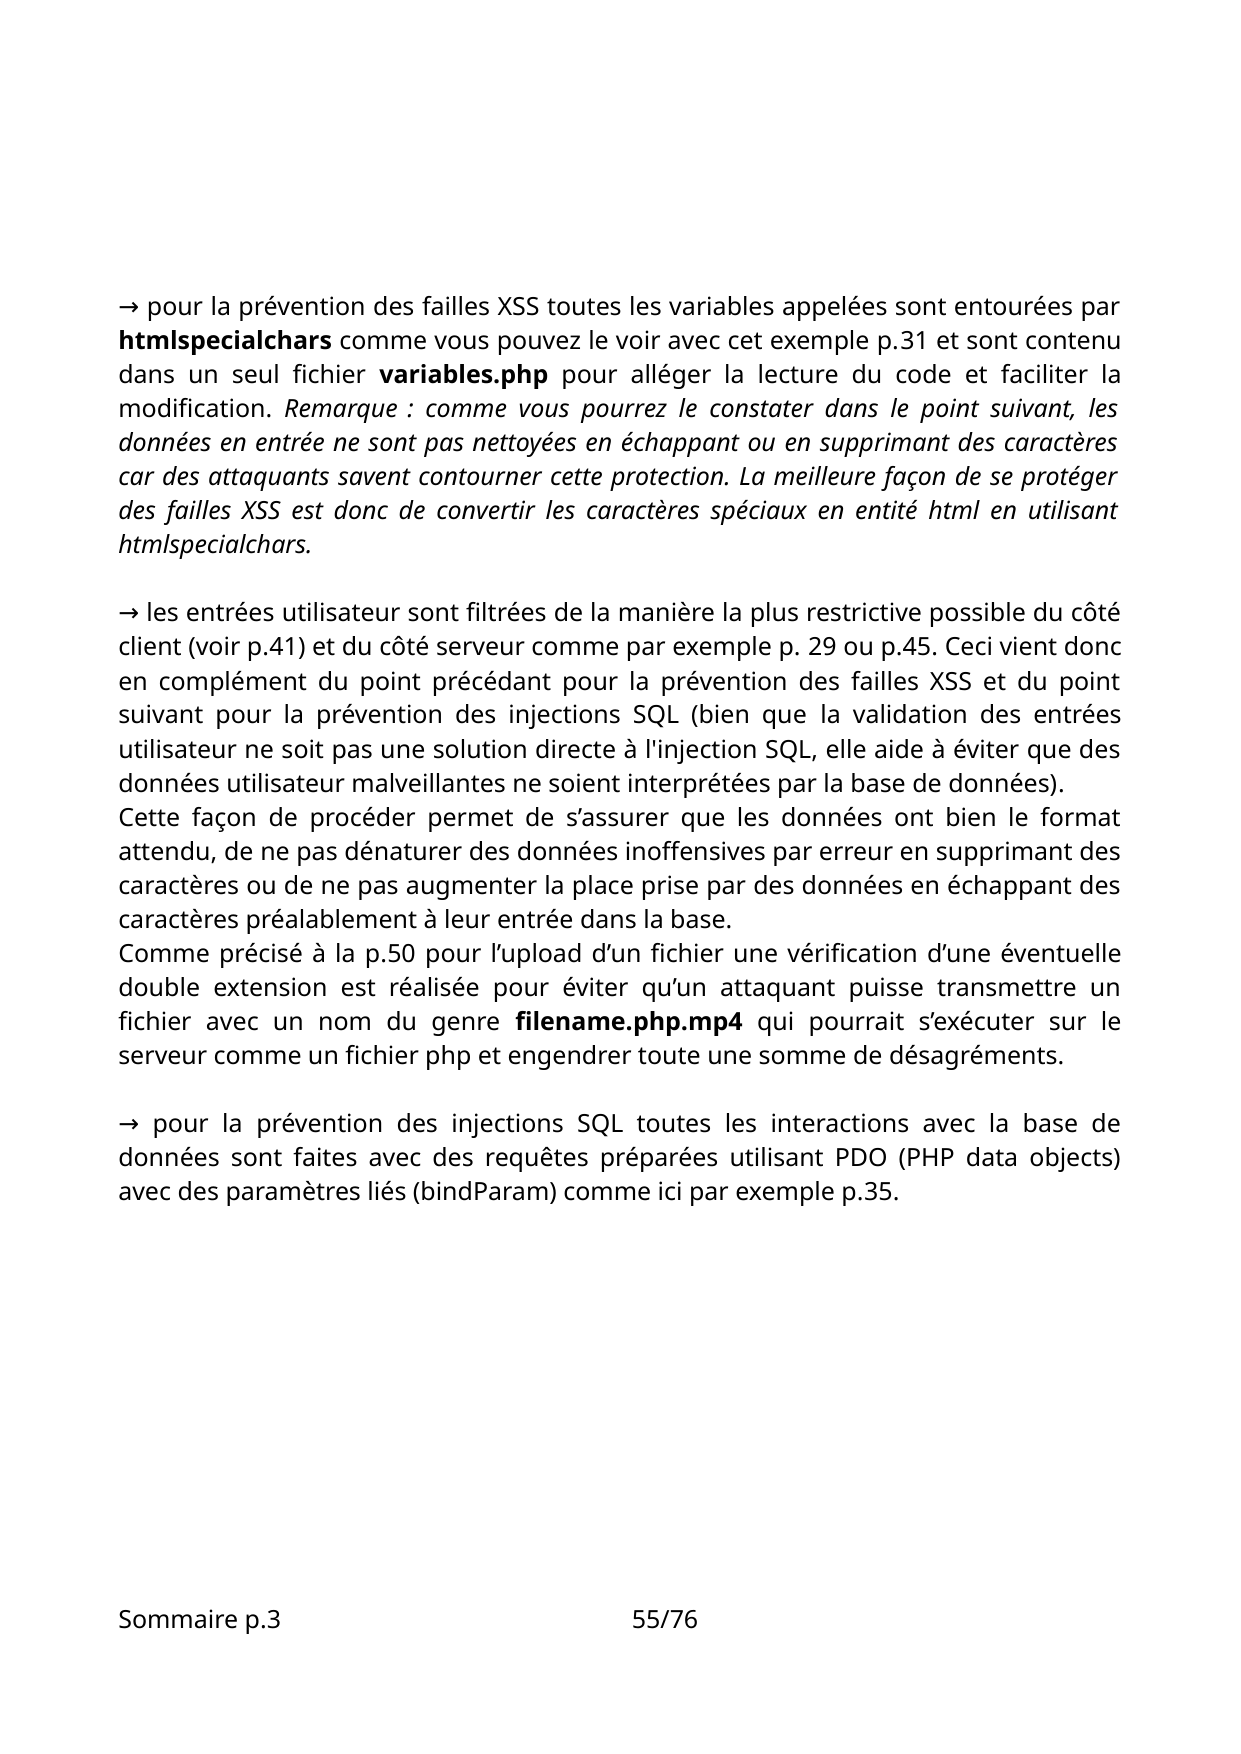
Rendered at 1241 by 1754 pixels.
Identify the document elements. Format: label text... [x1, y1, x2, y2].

text → les entrées utilisateur sont filtrées de la manière la plus restrictive possible du côté client (voir p.34) et du côté serveur comme par exemple p. 25 ou p.37. Ceci vient donc en complément du point précédant pour la prévention des failles XSS et du point suivant pour la prévention des injections SQL (bien que la validation des entrées utilisateur ne soit pas une solution directe à l'injection SQL, elle aide à éviter que des données utilisateur malveillantes ne soient interprétées par la base de données). [118, 595, 1122, 799]
text Comme précisé à la p.41 pour l’upload d’un fichier une vérification d’une éventuelle double extension est réalisée pour éviter qu’un attaquant puisse transmettre un fichier avec un nom du genre filename.php.mp4 qui pourrait s’exécuter sur le serveur comme un fichier php et engendrer toute une somme de désagréments. [118, 936, 1122, 1072]
text → pour la prévention des failles XSS toutes les variables appelées sont entourées par htmlspecialchars comme vous pouvez le voir avec cet exemple p.26 et sont contenu dans un seul fichier variables.php pour alléger la lecture du code et faciliter la modification. Remarque : comme vous pourrez le constater dans le point suivant, les données en entrée ne sont pas nettoyées en échappant ou en supprimant des caractères car des attaquants savent contourner cette protection. La meilleure façon de se protéger des failles XSS est donc de convertir les caractères spéciaux en entité html en utilisant htmlspecialchars. [118, 288, 1122, 561]
text → pour la prévention des injections SQL toutes les interactions avec la base de données sont faites avec des requêtes préparées utilisant PDO (PHP data objects) avec des paramètres liés (bindParam) comme ici par exemple p.29. [118, 1106, 1122, 1208]
text Cette façon de procéder permet de s’assurer que les données ont bien le format attendu, de ne pas dénaturer des données inoffensives par erreur en supprimant des caractères ou de ne pas augmenter la place prise par des données en échappant des caractères préalablement à leur entrée dans la base. [118, 799, 1122, 936]
